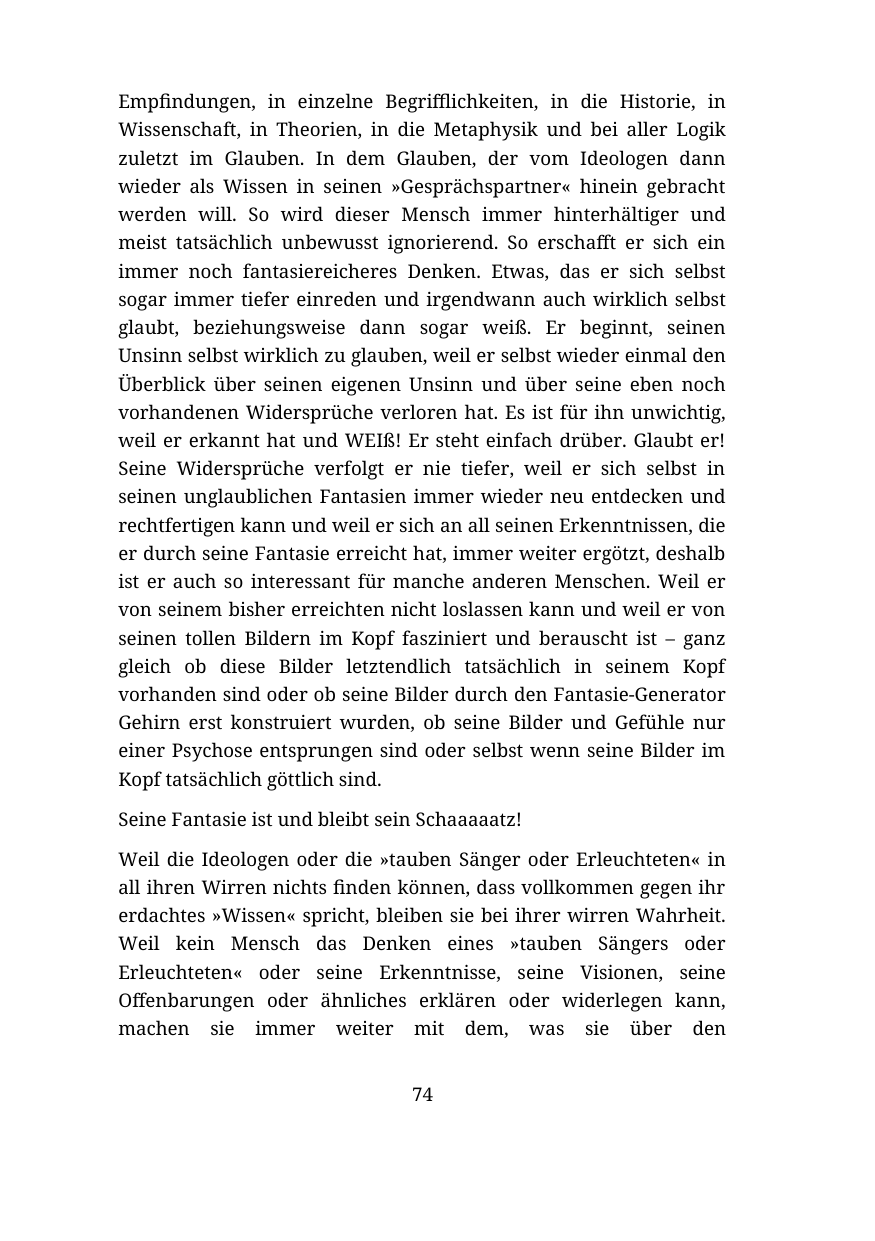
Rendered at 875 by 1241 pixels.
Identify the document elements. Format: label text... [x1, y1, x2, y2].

text Empfindungen, in einzelne Begrifflichkeiten, in die Historie, in Wissenschaft, in Theorien, in die Metaphysik und bei aller Logik zuletzt im Glauben. In dem Glauben, der vom Ideologen dann wieder als Wissen in seinen »Gesprächspartner« hinein gebracht werden will. So wird dieser Mensch immer hinterhältiger und meist tatsächlich unbewusst ignorierend. So erschafft er sich ein immer noch fantasiereicheres Denken. Etwas, das er sich selbst sogar immer tiefer einreden und irgendwann auch wirklich selbst glaubt, beziehungsweise dann sogar weiß. Er beginnt, seinen Unsinn selbst wirklich zu glauben, weil er selbst wieder einmal den Überblick über seinen eigenen Unsinn und über seine eben noch vorhandenen Widersprüche verloren hat. Es ist für ihn unwichtig, weil er erkannt hat und WEIß! Er steht einfach drüber. Glaubt er! Seine Widersprüche verfolgt er nie tiefer, weil er sich selbst in seinen unglaublichen Fantasien immer wieder neu entdecken und rechtfertigen kann und weil er sich an all seinen Erkenntnissen, die er durch seine Fantasie erreicht hat, immer weiter ergötzt, deshalb ist er auch so interessant für manche anderen Menschen. Weil er von seinem bisher erreichten nicht loslassen kann und weil er von seinen tollen Bildern im Kopf fasziniert und berauscht ist – ganz gleich ob diese Bilder letztendlich tatsächlich in seinem Kopf vorhanden sind oder ob seine Bilder durch den Fantasie-Generator Gehirn erst konstruiert wurden, ob seine Bilder und Gefühle nur einer Psychose entsprungen sind oder selbst wenn seine Bilder im Kopf tatsächlich göttlich sind. [118, 88, 726, 792]
text Weil die Ideologen oder die »tauben Sänger oder Erleuchteten« in all ihren Wirren nichts finden können, dass vollkommen gegen ihr erdachtes »Wissen« spricht, bleiben sie bei ihrer wirren Wahrheit. Weil kein Mensch das Denken eines »tauben Sängers oder Erleuchteten« oder seine Erkenntnisse, seine Visionen, seine Offenbarungen oder ähnliches erklären oder widerlegen kann, machen sie immer weiter mit dem, was sie über den [118, 846, 726, 1041]
text Seine Fantasie ist und bleibt sein Schaaaaatz! [118, 806, 726, 832]
